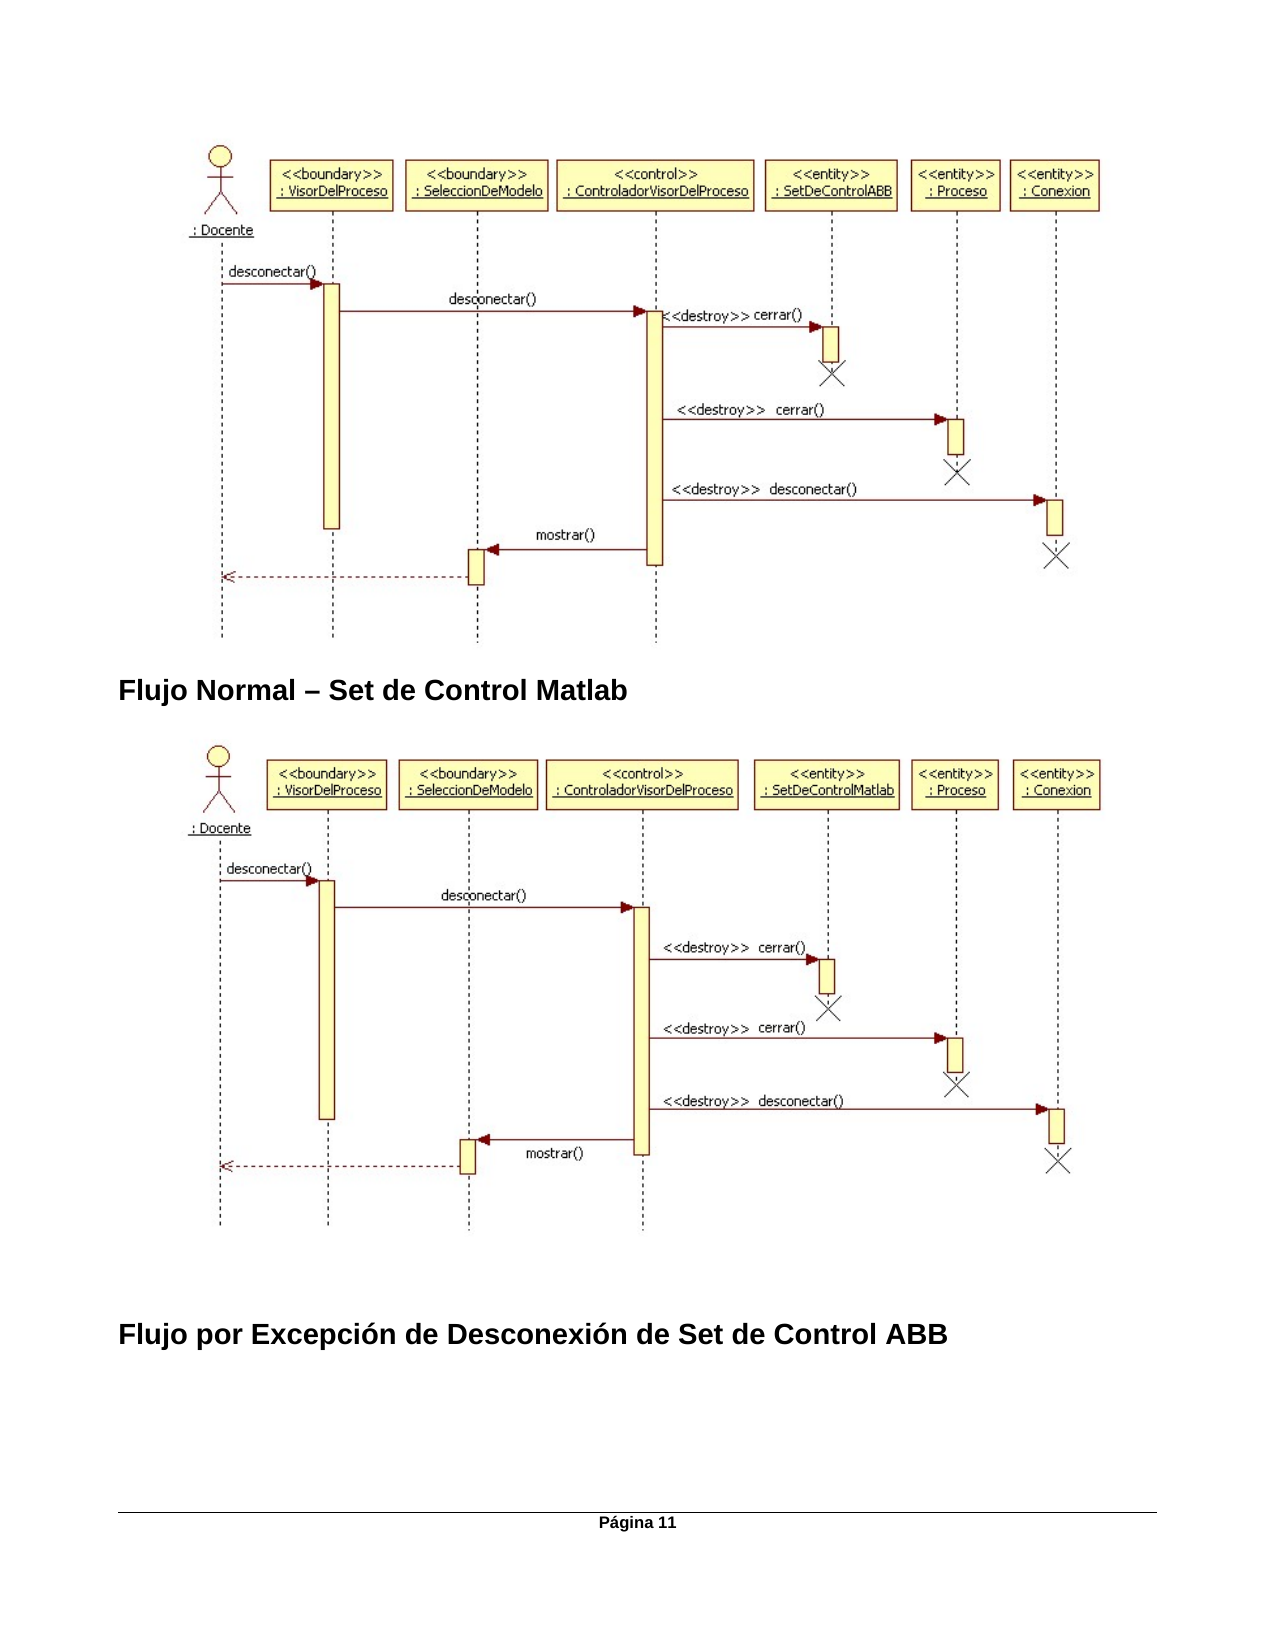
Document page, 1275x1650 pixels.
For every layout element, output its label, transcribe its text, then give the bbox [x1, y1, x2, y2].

picture [150, 118, 1125, 669]
picture [150, 719, 1125, 1256]
subtitle Flujo por Excepción de Desconexión de Set de Control ABB [118, 1318, 1157, 1350]
subtitle Flujo Normal – Set de Control Matlab [118, 669, 1157, 706]
